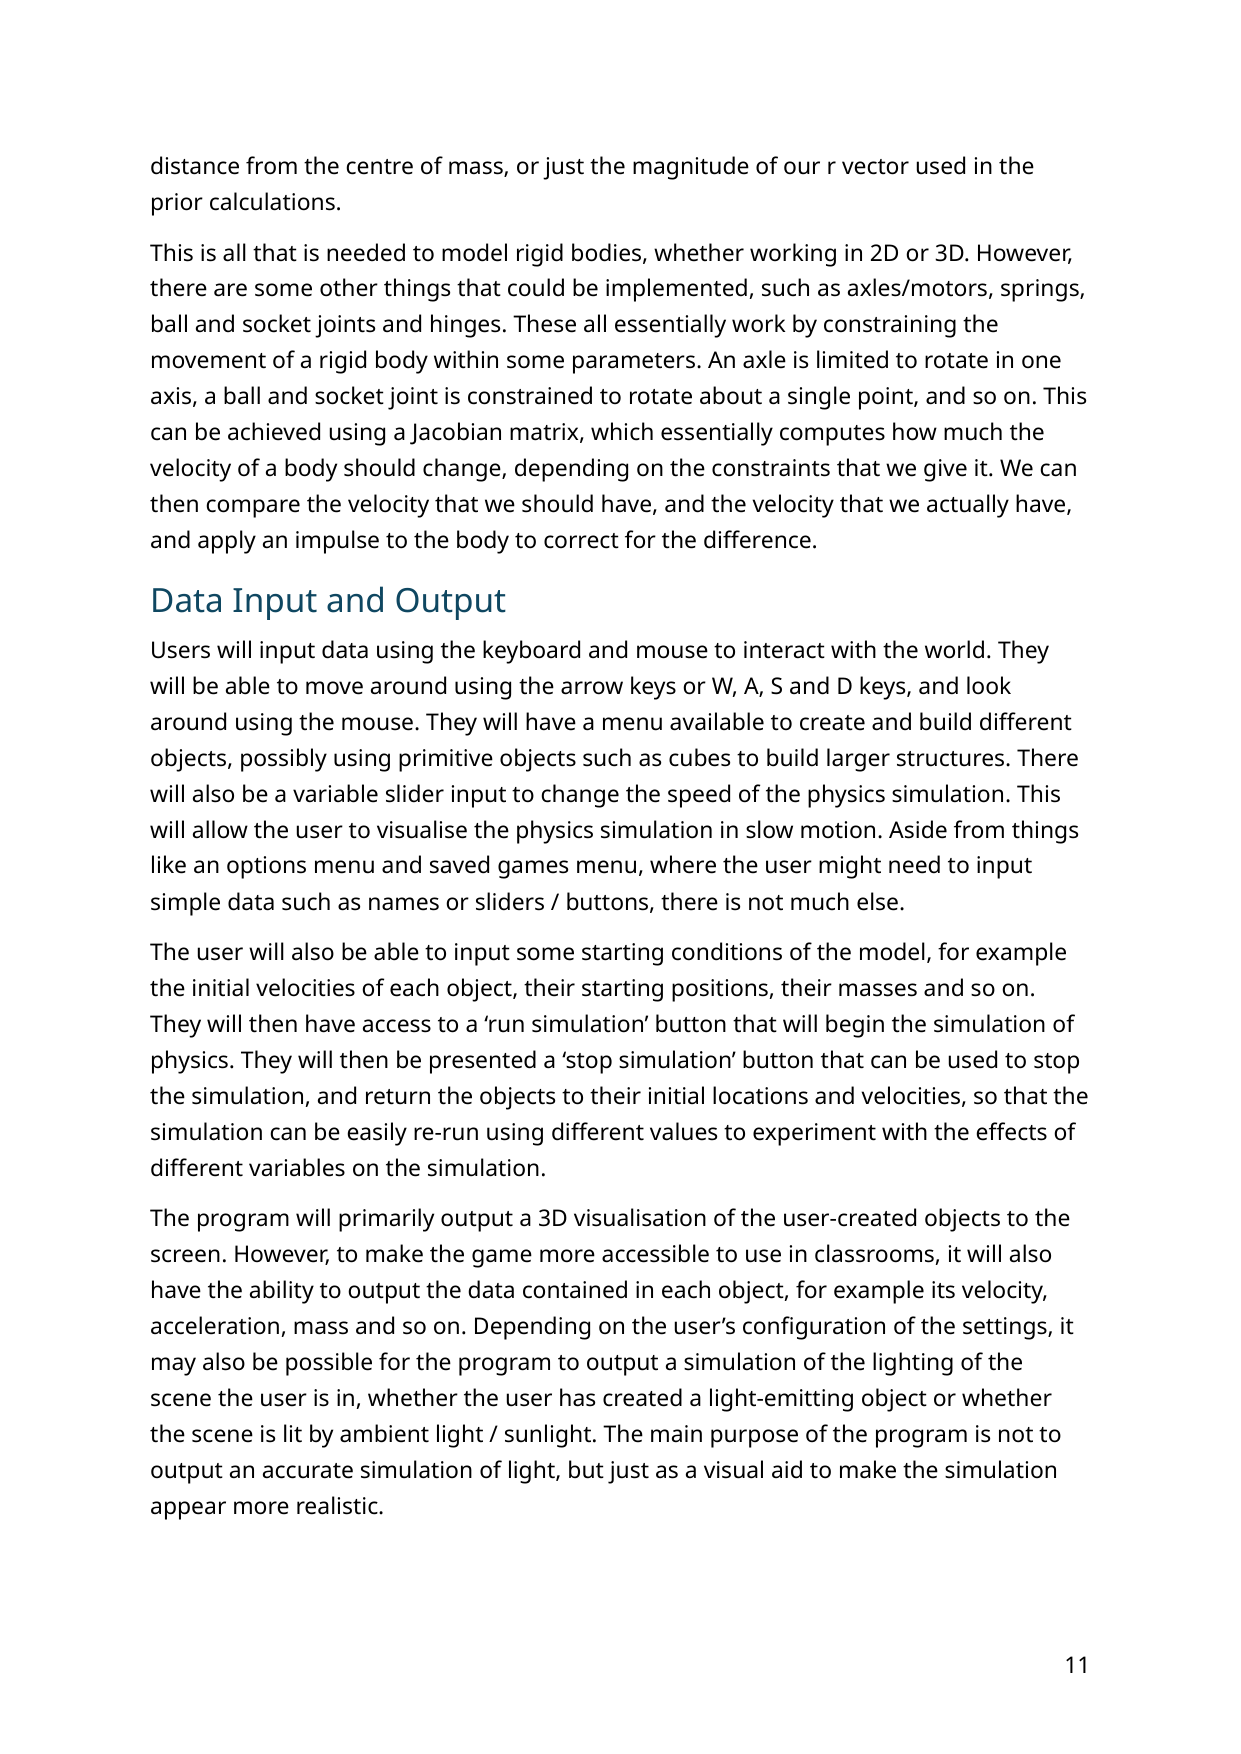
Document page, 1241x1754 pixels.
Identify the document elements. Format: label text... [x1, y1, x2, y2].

text This is all that is needed to model rigid bodies, whether working in 2D or 3D. However, there are some other things that could be implemented, such as axles/motors, springs, ball and socket joints and hinges. These all essentially work by constraining the movement of a rigid body within some parameters. An axle is limited to rotate in one axis, a ball and socket joint is constrained to rotate about a single point, and so on. This can be achieved using a Jacobian matrix, which essentially computes how much the velocity of a body should change, depending on the constraints that we give it. We can then compare the velocity that we should have, and the velocity that we actually have, and apply an impulse to the body to correct for the difference. [150, 236, 1090, 555]
text The program will primarily output a 3D visualisation of the user-created objects to the screen. However, to make the game more accessible to use in classrooms, it will also have the ability to output the data contained in each object, for example its velocity, acceleration, mass and so on. Depending on the user’s configuration of the settings, it may also be possible for the program to output a simulation of the lighting of the scene the user is in, whether the user has created a light-emitting object or whether the scene is lit by ambient light / sunlight. The main purpose of the program is not to output an accurate simulation of light, but just as a visual aid to make the simulation appear more realistic. [150, 1202, 1090, 1521]
text distance from the centre of mass, or just the magnitude of our r vector used in the prior calculations. [150, 150, 1090, 217]
text Users will input data using the keyboard and mouse to interact with the world. They will be able to move around using the arrow keys or W, A, S and D keys, and look around using the mouse. They will have a menu available to create and build different objects, possibly using primitive objects such as cubes to build larger structures. There will also be a variable slider input to change the speed of the physics simulation. This will allow the user to visualise the physics simulation in slow motion. Aside from things like an options menu and saved games menu, where the user might need to input simple data such as names or sliders / buttons, there is not much else. [150, 634, 1090, 917]
text The user will also be able to input some starting conditions of the model, for example the initial velocities of each object, their starting positions, their masses and so on. They will then have access to a ‘run simulation’ button that will begin the simulation of physics. They will then be presented a ‘stop simulation’ button that can be used to stop the simulation, and return the objects to their initial locations and velocities, so that the simulation can be easily re-run using different values to experiment with the effects of different variables on the simulation. [150, 936, 1090, 1183]
subtitle Data Input and Output [150, 577, 1090, 622]
